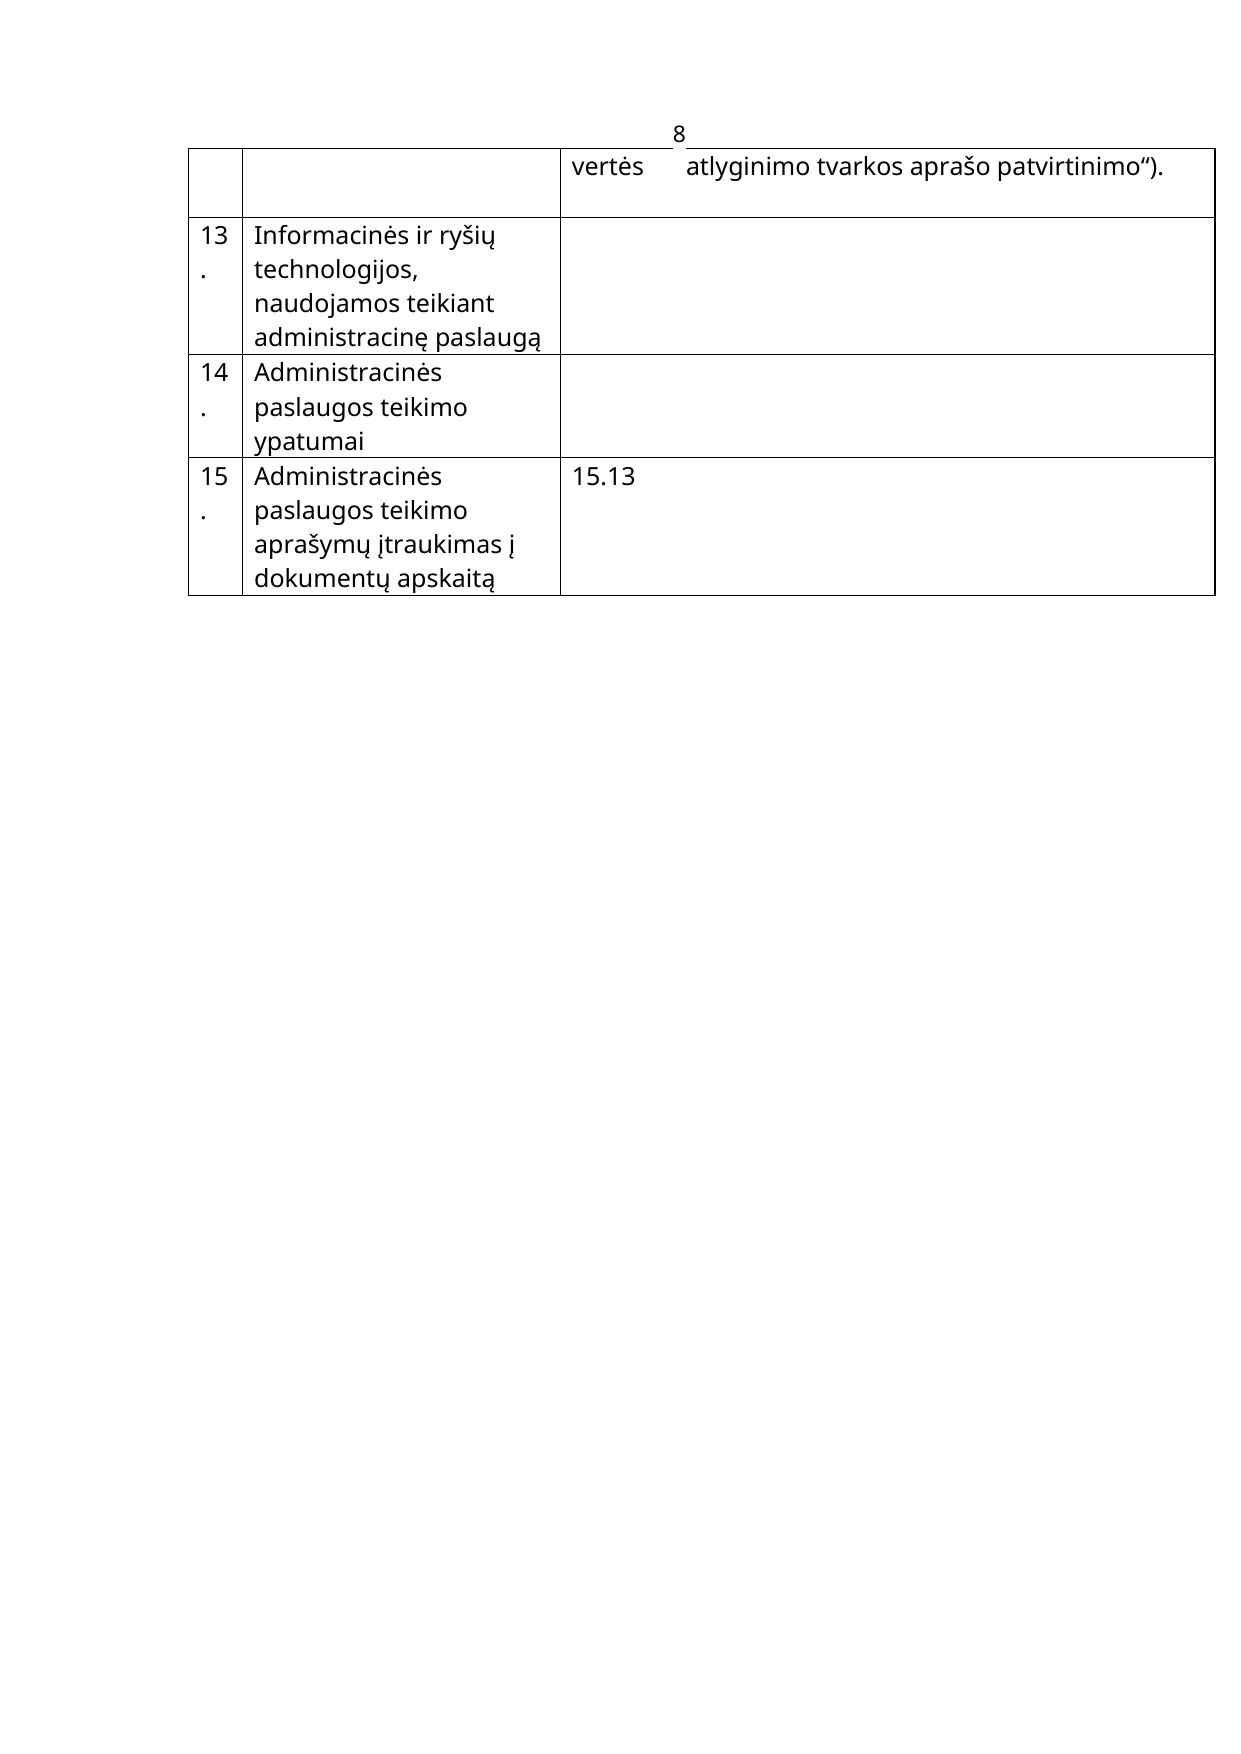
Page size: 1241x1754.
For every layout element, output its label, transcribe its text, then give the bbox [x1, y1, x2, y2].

table_cell [561, 355, 1214, 457]
table_cell vertės atlyginimo tvarkos aprašo patvirtinimo“). [561, 149, 1214, 217]
table_cell Administracinės paslaugos teikimo aprašymų įtraukimas į dokumentų apskaitą [243, 458, 560, 594]
table_cell [243, 149, 560, 217]
table_cell [561, 218, 1214, 354]
table_cell 15. [189, 458, 242, 594]
table_cell 13. [189, 218, 242, 354]
table_cell [189, 149, 242, 217]
table_cell Administracinės paslaugos teikimo ypatumai [243, 355, 560, 457]
table_cell 15.13 [561, 458, 1214, 594]
table_cell 14. [189, 355, 242, 457]
table_cell Informacinės ir ryšių technologijos, naudojamos teikiant administracinę paslaugą [243, 218, 560, 354]
